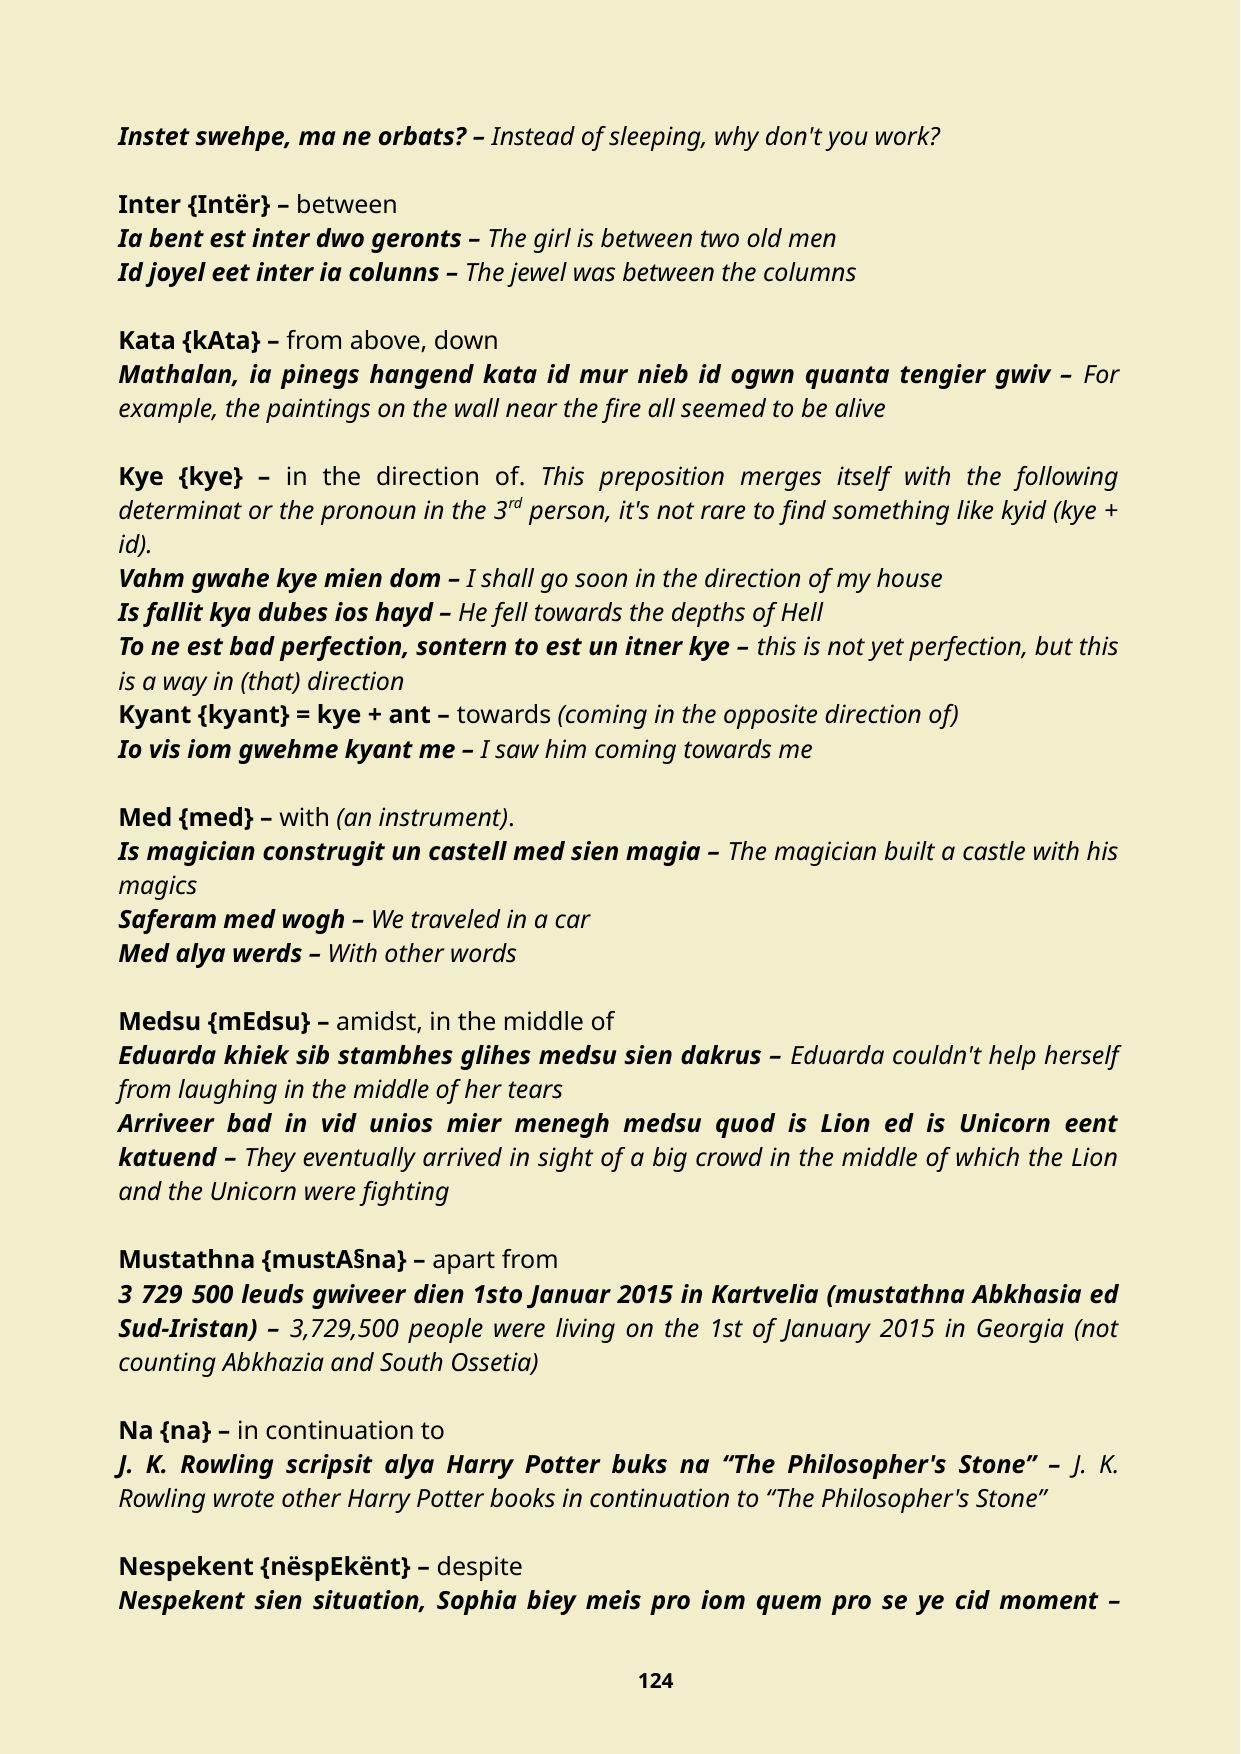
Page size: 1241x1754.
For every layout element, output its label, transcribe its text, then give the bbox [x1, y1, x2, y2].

text Na {na} – in continuation to [118, 1412, 1122, 1447]
text Arriveer bad in vid unios mier menegh medsu quod is Lion ed is Unicorn eent katuend – They eventually arrived in sight of a big crowd in the middle of which the Lion and the Unicorn were fighting [118, 1106, 1122, 1208]
text Nespekent sien situation, Sophia biey meis pro iom quem pro se ye cid moment – [118, 1583, 1122, 1617]
text Is fallit kya dubes ios hayd – He fell towards the depths of Hell [118, 595, 1122, 629]
text 3 729 500 leuds gwiveer dien 1sto Januar 2015 in Kartvelia (mustathna Abkhasia ed Sud-Iristan) – 3,729,500 people were living on the 1st of January 2015 in Georgia (not counting Abkhazia and South Ossetia) [118, 1276, 1122, 1378]
text Medsu {mEdsu} – amidst, in the middle of [118, 1004, 1122, 1038]
text Io vis iom gwehme kyant me – I saw him coming towards me [118, 731, 1122, 765]
text Is magician construgit un castell med sien magia – The magician built a castle with his magics [118, 833, 1122, 902]
text Kye {kye} – in the direction of. This preposition merges itself with the following determinat or the pronoun in the 3rd person, it's not rare to find something like kyid (kye + id). [118, 459, 1122, 561]
text Saferam med wogh – We traveled in a car [118, 902, 1122, 936]
text Kyant {kyant} = kye + ant – towards (coming in the opposite direction of) [118, 697, 1122, 731]
text Instet swehpe, ma ne orbats? – Instead of sleeping, why don't you work? [118, 118, 1122, 152]
text Ia bent est inter dwo geronts – The girl is between two old men [118, 220, 1122, 254]
text Vahm gwahe kye mien dom – I shall go soon in the direction of my house [118, 561, 1122, 595]
text J. K. Rowling scripsit alya Harry Potter buks na “The Philosopher's Stone” – J. K. Rowling wrote other Harry Potter books in continuation to “The Philosopher's Stone” [118, 1447, 1122, 1515]
text Med {med} – with (an instrument). [118, 799, 1122, 833]
text Kata {kAta} – from above, down [118, 322, 1122, 357]
text Eduarda khiek sib stambhes glihes medsu sien dakrus – Eduarda couldn't help herself from laughing in the middle of her tears [118, 1038, 1122, 1106]
text Inter {Intër} – between [118, 186, 1122, 220]
text Id joyel eet inter ia colunns – The jewel was between the columns [118, 254, 1122, 288]
text To ne est bad perfection, sontern to est un itner kye – this is not yet perfection, but this is a way in (that) direction [118, 629, 1122, 697]
text Med alya werds – With other words [118, 936, 1122, 970]
text Mustathna {mustA§na} – apart from [118, 1242, 1122, 1276]
text Nespekent {nëspEkënt} – despite [118, 1549, 1122, 1583]
text Mathalan, ia pinegs hangend kata id mur nieb id ogwn quanta tengier gwiv – For example, the paintings on the wall near the fire all seemed to be alive [118, 357, 1122, 425]
